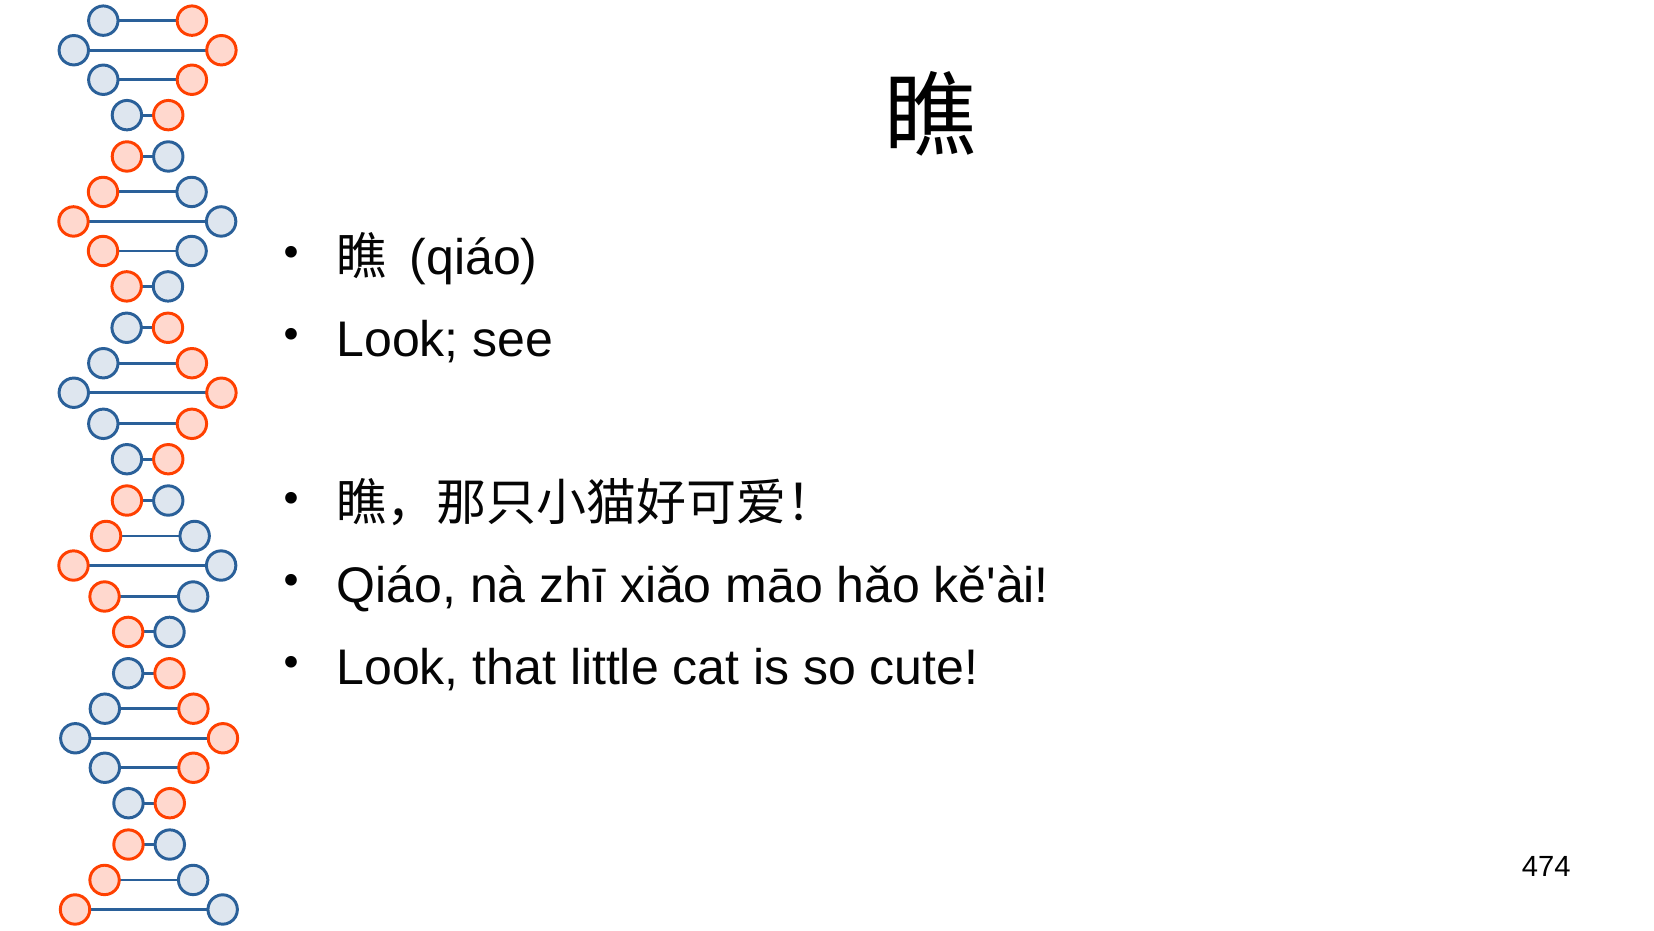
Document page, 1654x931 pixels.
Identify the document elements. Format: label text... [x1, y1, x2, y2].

title 瞧 [265, 35, 1595, 189]
list 瞧 (qiáo) Look; see 瞧，那只小猫好可爱！ Qiáo, nà zhī xiǎo māo hǎo kě'ài! Look, that little cat is so cute! [265, 224, 1595, 764]
